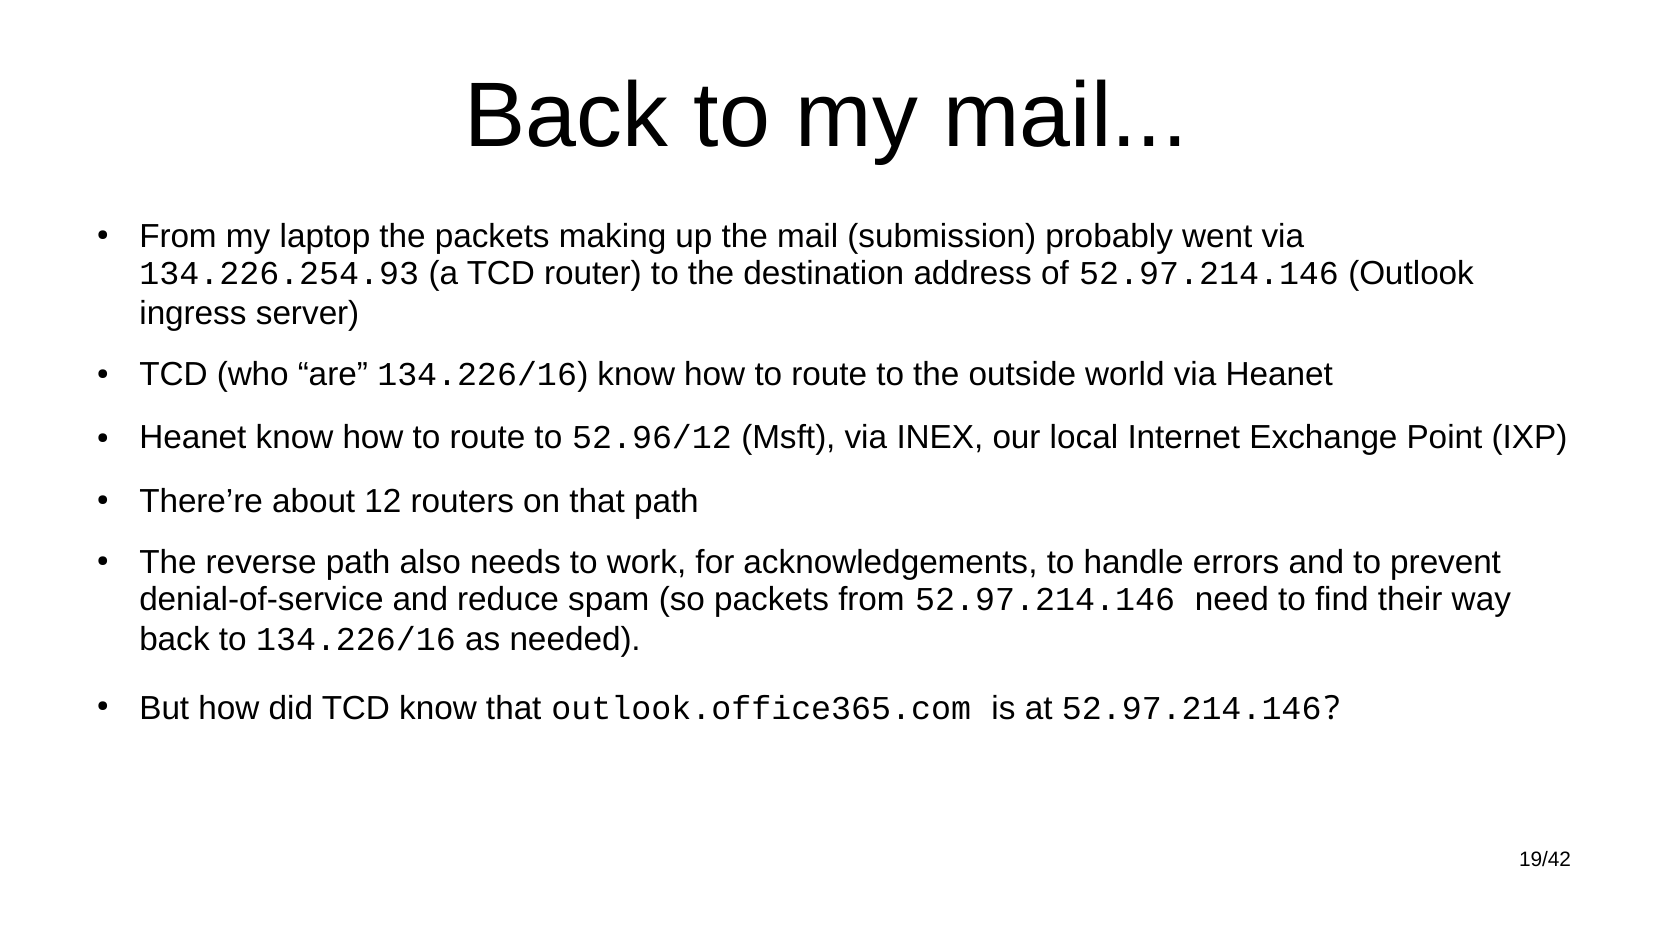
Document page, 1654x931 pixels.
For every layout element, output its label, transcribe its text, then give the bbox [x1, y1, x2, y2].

title Back to my mail... [82, 37, 1571, 193]
list From my laptop the packets making up the mail (submission) probably went via 134.226.254.93 (a TCD router) to the destination address of 52.97.214.146 (Outlook ingress server) TCD (who “are” 134.226/16) know how to route to the outside world via Heanet Heanet know how to route to 52.96/12 (Msft), via INEX, our local Internet Exchange Point (IXP) There’re about 12 routers on that path The reverse path also needs to work, for acknowledgements, to handle errors and to prevent denial-of-service and reduce spam (so packets from 52.97.214.146 need to find their way back to 134.226/16 as needed). But how did TCD know that outlook.office365.com is at 52.97.214.146? [82, 217, 1571, 758]
